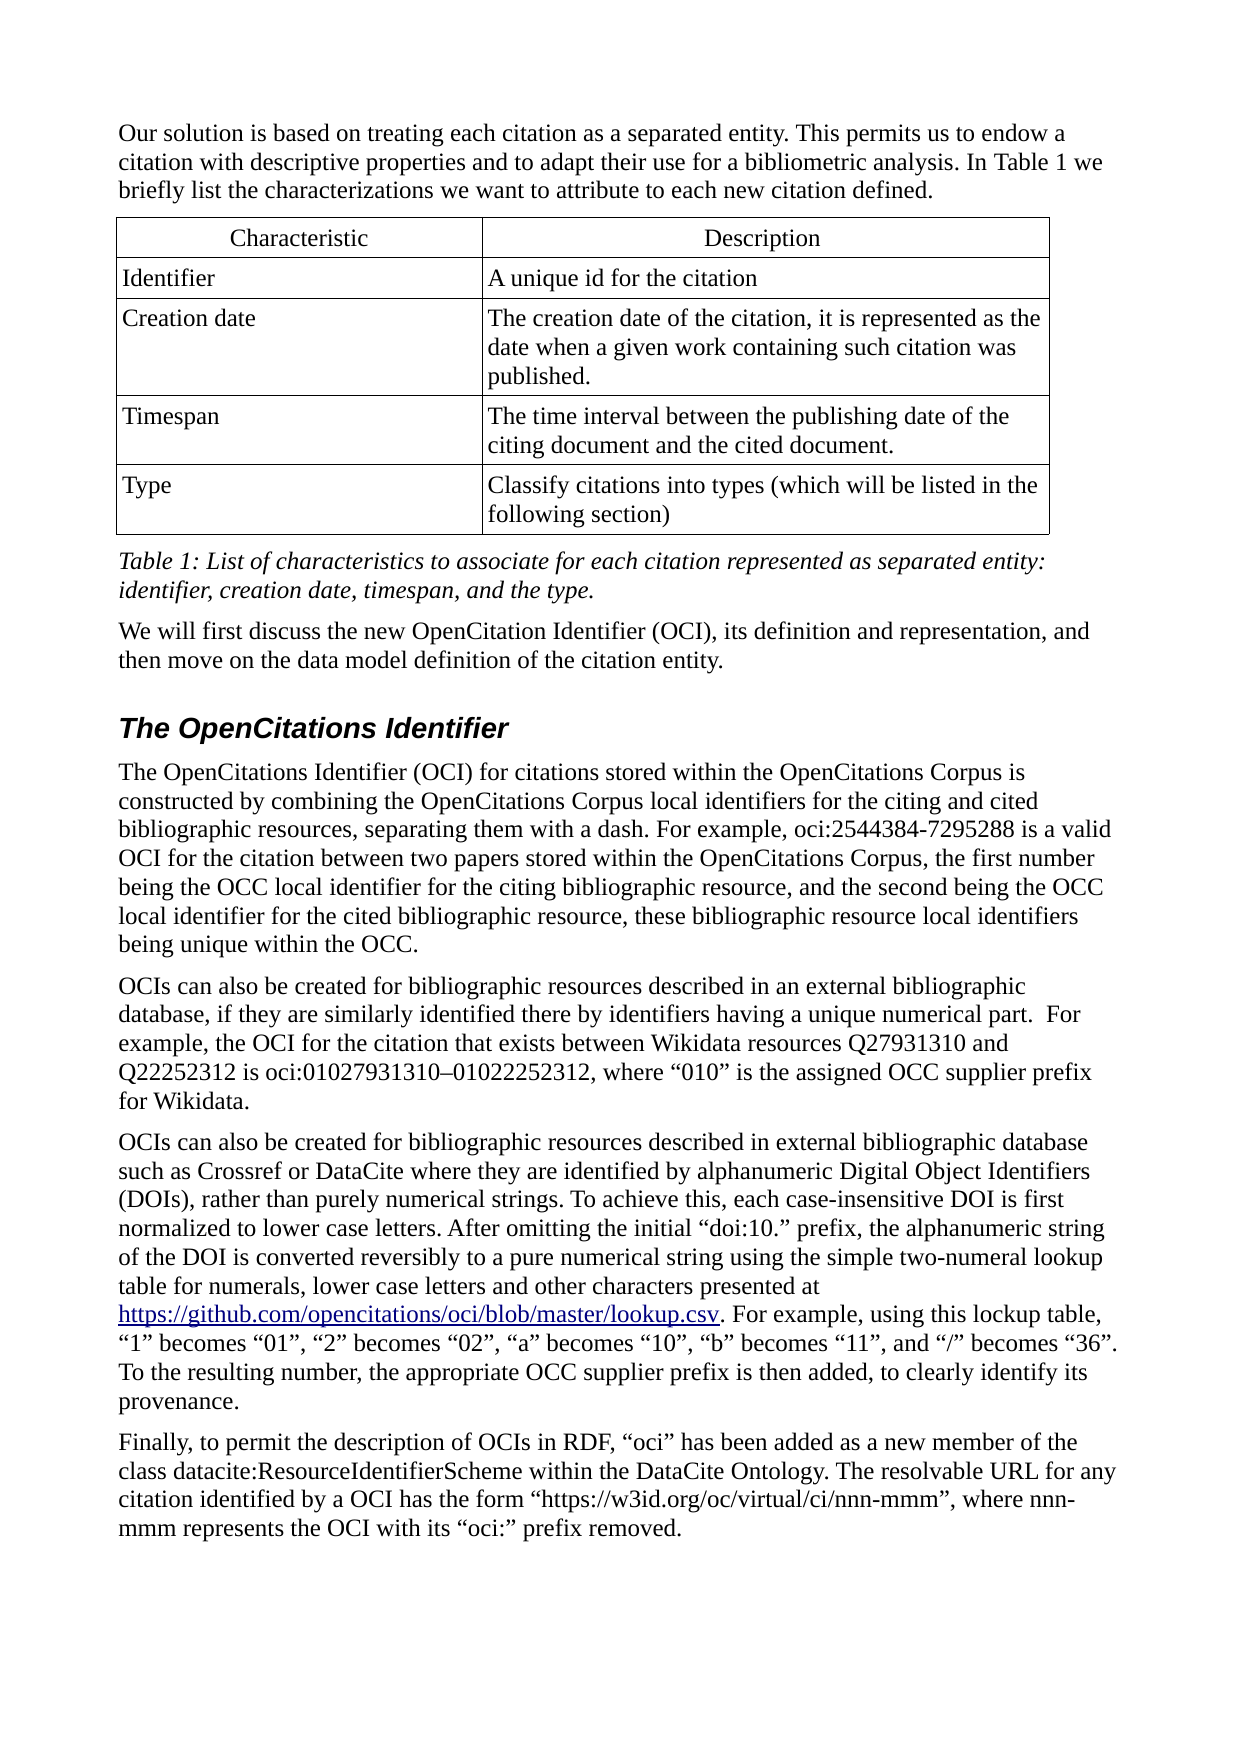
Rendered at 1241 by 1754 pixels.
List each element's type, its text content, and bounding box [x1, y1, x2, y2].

text OCIs can also be created for bibliographic resources described in external bibliographic database such as Crossref or DataCite where they are identified by alphanumeric Digital Object Identifiers (DOIs), rather than purely numerical strings. To achieve this, each case-insensitive DOI is first normalized to lower case letters. After omitting the initial “doi:10.” prefix, the alphanumeric string of the DOI is converted reversibly to a pure numerical string using the simple two-numeral lookup table for numerals, lower case letters and other characters presented at https://github.com/opencitations/oci/blob/master/lookup.csv. For example, using this lockup table, “1” becomes “01”, “2” becomes “02”, “a” becomes “10”, “b” becomes “11”, and “/” becomes “36”. To the resulting number, the appropriate OCC supplier prefix is then added, to clearly identify its provenance. [118, 1127, 1122, 1414]
table_cell The creation date of the citation, it is represented as the date when a given work containing such citation was published. [483, 299, 1049, 395]
table_cell Identifier [117, 258, 482, 297]
text OCIs can also be created for bibliographic resources described in an external bibliographic database, if they are similarly identified there by identifiers having a unique numerical part. For example, the OCI for the citation that exists between Wikidata resources Q27931310 and Q22252312 is oci:01027931310–01022252312, where “010” is the assigned OCC supplier prefix for Wikidata. [118, 971, 1122, 1114]
table_cell Creation date [117, 299, 482, 395]
table_header Characteristic [117, 218, 482, 257]
table_cell Classify citations into types (which will be listed in the following section) [483, 465, 1049, 533]
subtitle The OpenCitations Identifier [118, 711, 1122, 744]
text Our solution is based on treating each citation as a separated entity. This permits us to endow a citation with descriptive properties and to adapt their use for a bibliometric analysis. In Table 1 we briefly list the characterizations we want to attribute to each new citation defined. [118, 118, 1122, 204]
table_cell Type [117, 465, 482, 533]
text The OpenCitations Identifier (OCI) for citations stored within the OpenCitations Corpus is constructed by combining the OpenCitations Corpus local identifiers for the citing and cited bibliographic resources, separating them with a dash. For example, oci:2544384-7295288 is a valid OCI for the citation between two papers stored within the OpenCitations Corpus, the first number being the OCC local identifier for the citing bibliographic resource, and the second being the OCC local identifier for the cited bibliographic resource, these bibliographic resource local identifiers being unique within the OCC. [118, 757, 1122, 958]
table_header Description [483, 218, 1049, 257]
text Table 1: List of characteristics to associate for each citation represented as separated entity: identifier, creation date, timespan, and the type. [118, 546, 1122, 603]
text Finally, to permit the description of OCIs in RDF, “oci” has been added as a new member of the class datacite:ResourceIdentifierScheme within the DataCite Ontology. The resolvable URL for any citation identified by a OCI has the form “https://w3id.org/oc/virtual/ci/nnn-mmm”, where nnn-mmm represents the OCI with its “oci:” prefix removed. [118, 1427, 1122, 1542]
table_cell Timespan [117, 396, 482, 464]
text We will first discuss the new OpenCitation Identifier (OCI), its definition and representation, and then move on the data model definition of the citation entity. [118, 616, 1122, 673]
table_cell The time interval between the publishing date of the citing document and the cited document. [483, 396, 1049, 464]
table_cell A unique id for the citation [483, 258, 1049, 297]
